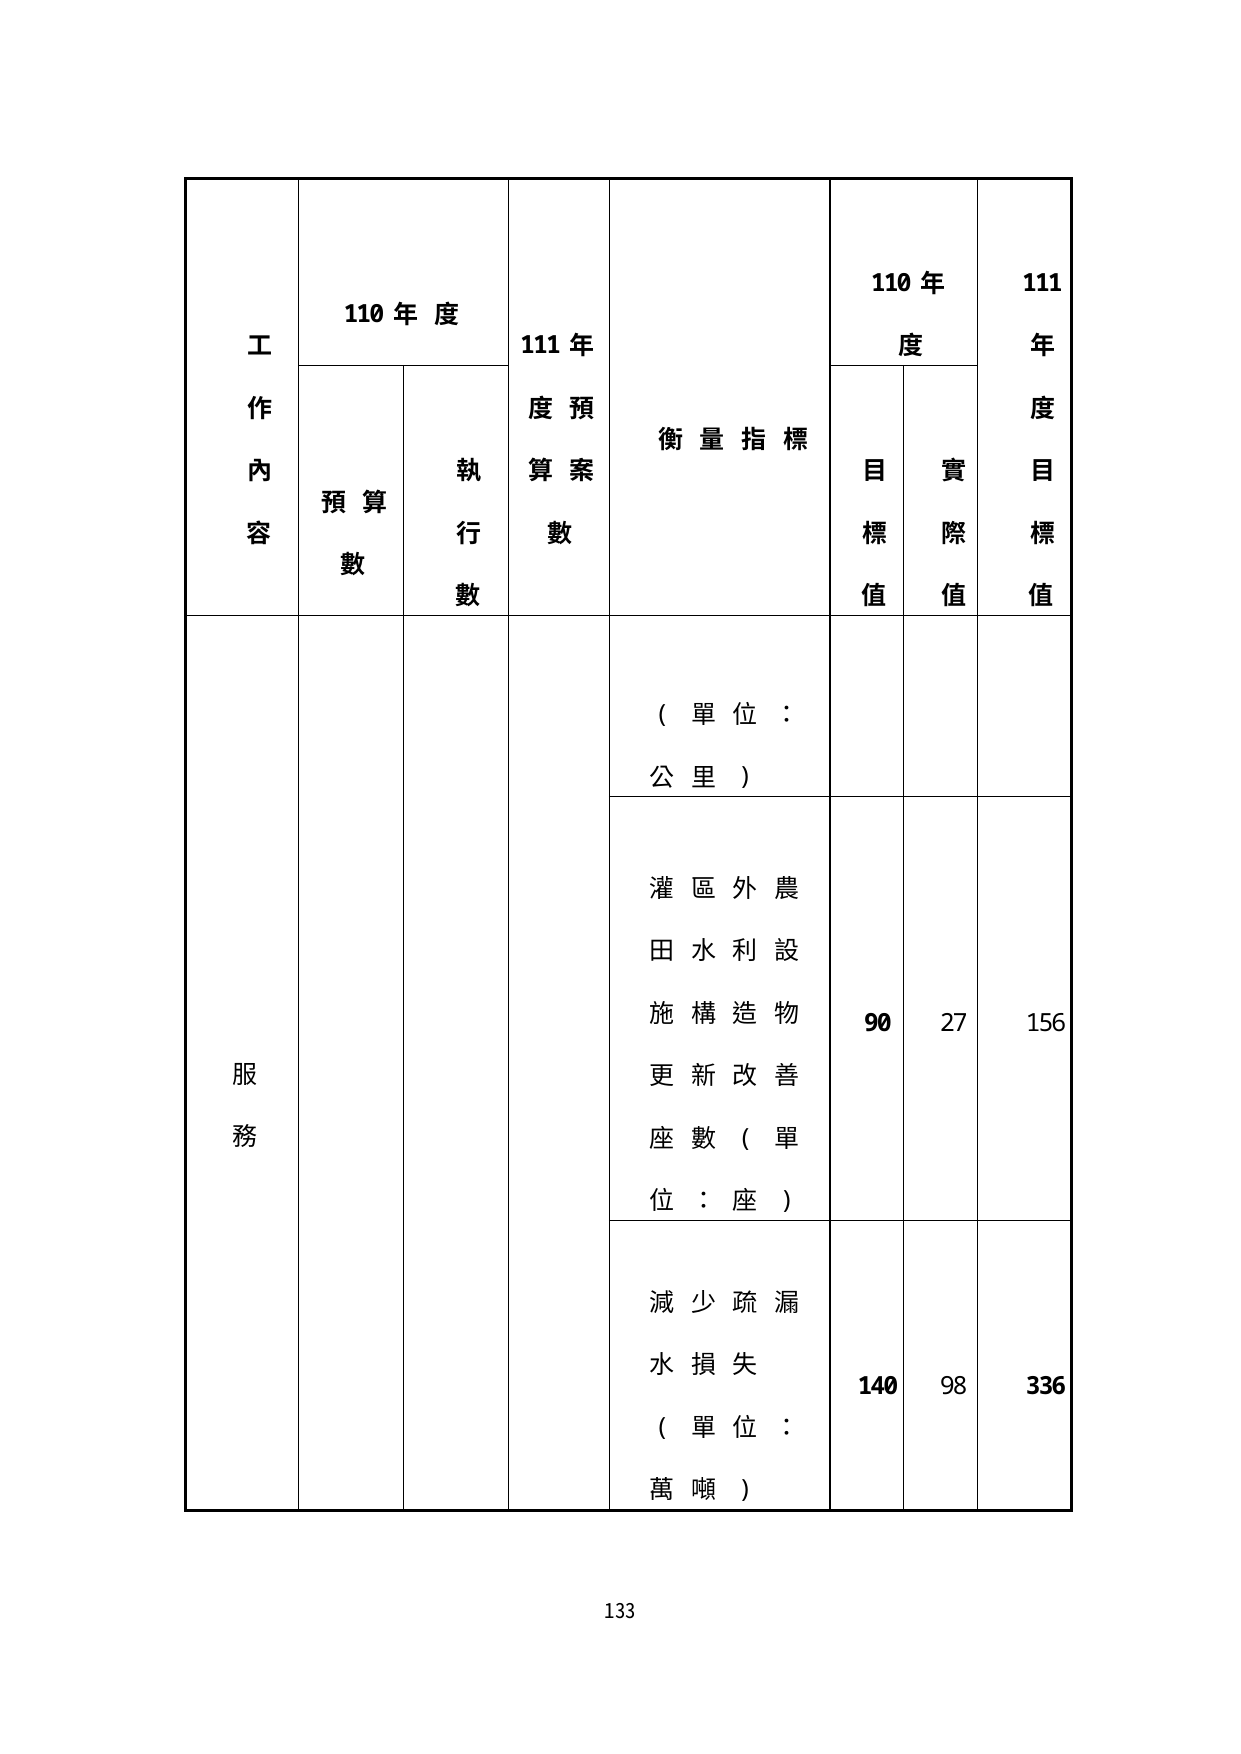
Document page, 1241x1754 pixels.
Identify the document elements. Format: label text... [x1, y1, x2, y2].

table_cell [509, 616, 609, 1509]
table_cell [831, 616, 903, 796]
table_header 110年度 [299, 180, 508, 365]
table_header 衡量指標 [610, 180, 829, 615]
table_cell 336 [978, 1221, 1070, 1509]
table_cell 預算數 [299, 366, 403, 615]
table_header 工作內容 [187, 180, 298, 615]
table_cell 實際值 [904, 366, 977, 615]
table_cell [299, 616, 403, 1509]
table_cell 27 [904, 797, 977, 1219]
table_cell (單位：公里) [610, 616, 829, 796]
table_cell 服務 [187, 616, 298, 1509]
table_cell 140 [831, 1221, 903, 1509]
table_header 111年度預算案數 [509, 180, 609, 615]
table_header 110年度 [831, 180, 977, 365]
table_cell 156 [978, 797, 1070, 1219]
table_cell [904, 616, 977, 796]
table_header 111年度目標值 [978, 180, 1070, 615]
table_cell 減少疏漏水損失(單位：萬噸) [610, 1221, 829, 1509]
table_cell 98 [904, 1221, 977, 1509]
table_cell 90 [831, 797, 903, 1219]
table_cell 目標值 [831, 366, 903, 615]
table_cell [978, 616, 1070, 796]
table_cell 執行數 [404, 366, 508, 615]
table_cell [404, 616, 508, 1509]
table_cell 灌區外農田水利設施構造物更新改善座數(單位：座) [610, 797, 829, 1219]
